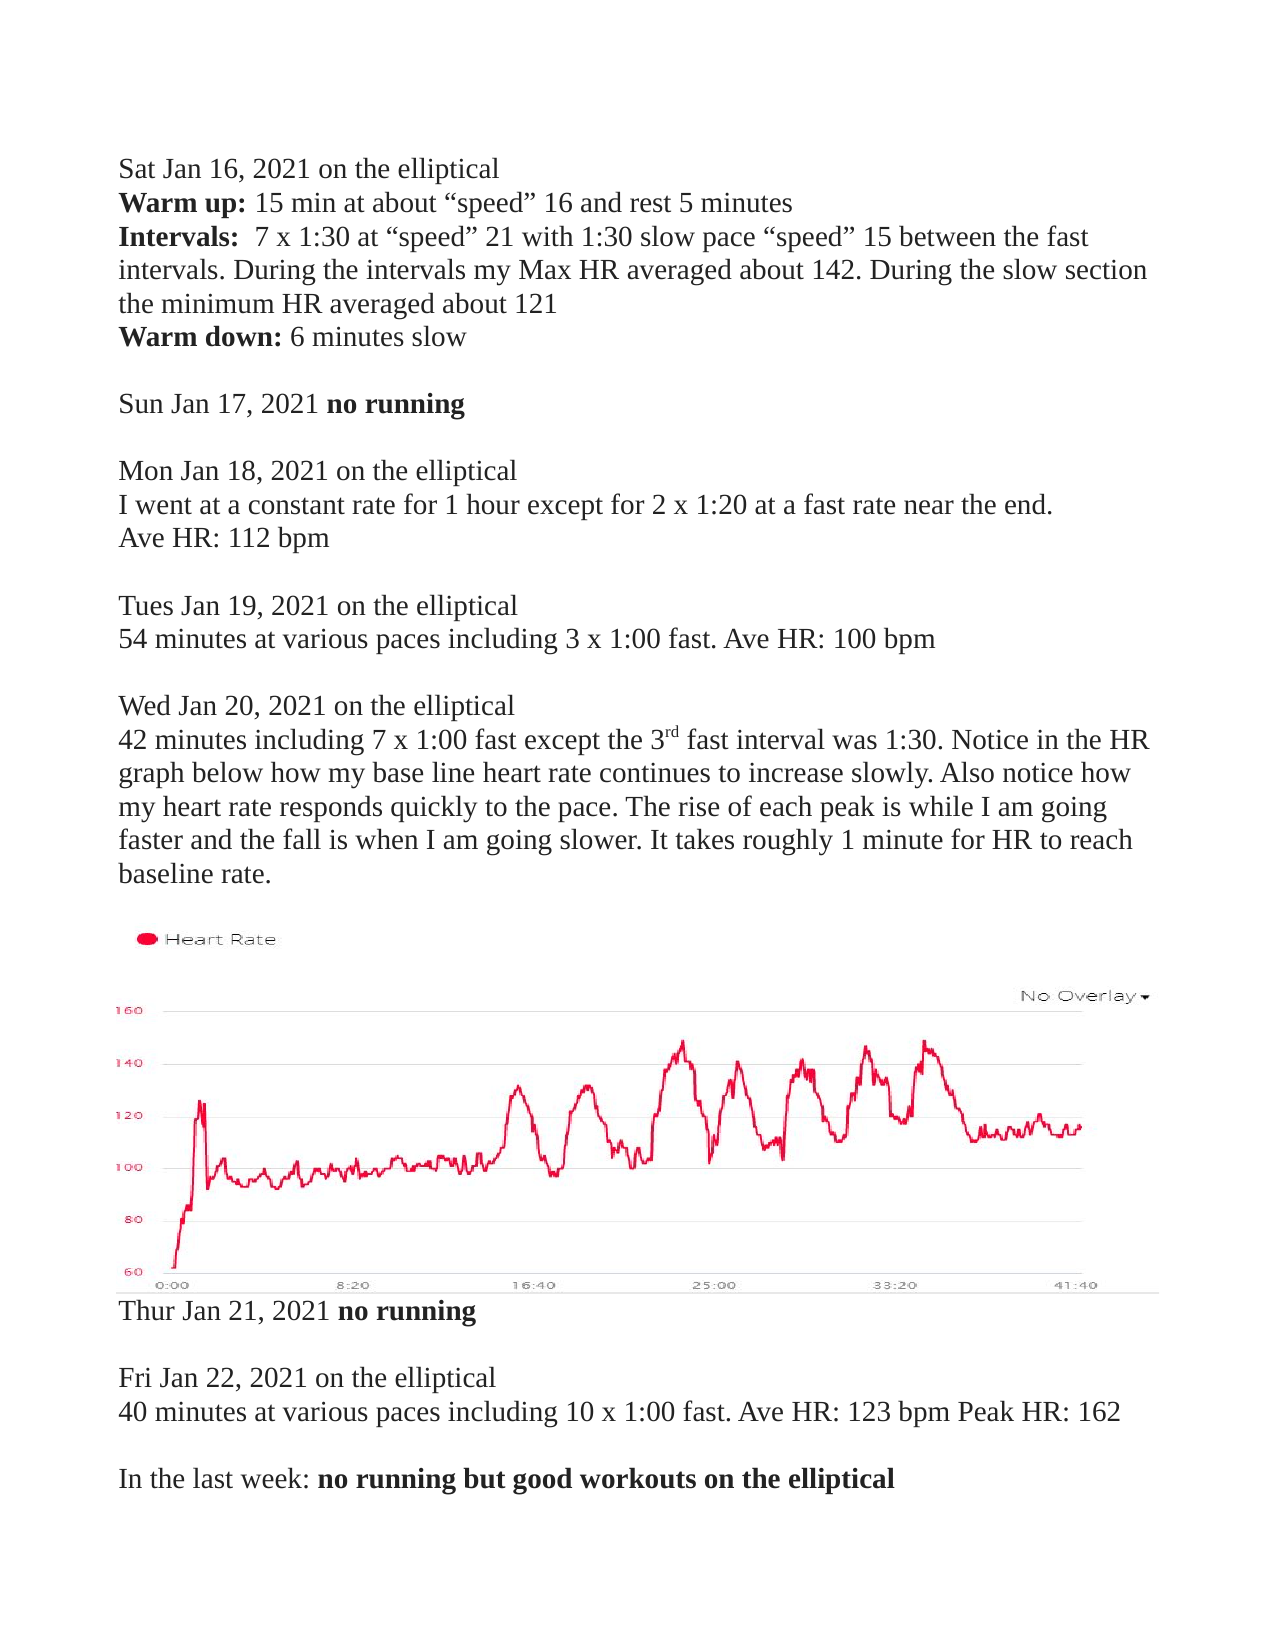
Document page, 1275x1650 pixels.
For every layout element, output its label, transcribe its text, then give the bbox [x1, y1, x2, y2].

text Intervals: 7 x 1:30 at “speed” 21 with 1:30 slow pace “speed” 15 between the fast intervals. During the intervals my Max HR averaged about 142. During the slow section the minimum HR averaged about 121 [118, 219, 1161, 319]
text Tues Jan 19, 2021 on the elliptical [118, 588, 1161, 621]
text Mon Jan 18, 2021 on the elliptical [118, 453, 1161, 487]
text 42 minutes including 7 x 1:00 fast except the 3rd fast interval was 1:30. Notice in the HR graph below how my base line heart rate continues to increase slowly. Also notice how my heart rate responds quickly to the pace. The rise of each peak is while I am going faster and the fall is when I am going slower. It takes roughly 1 minute for HR to reach baseline rate. [118, 722, 1161, 889]
text Sun Jan 17, 2021 no running [118, 386, 1161, 420]
text I went at a constant rate for 1 hour except for 2 x 1:20 at a fast rate near the end. [118, 487, 1161, 521]
picture [116, 923, 1160, 1294]
text Warm up: 15 min at about “speed” 16 and rest 5 minutes [118, 185, 1161, 219]
text 54 minutes at various paces including 3 x 1:00 fast. Ave HR: 100 bpm [118, 621, 1161, 655]
text In the last week: no running but good workouts on the elliptical [118, 1461, 1161, 1494]
text Sat Jan 16, 2021 on the elliptical [118, 152, 1161, 185]
text Warm down: 6 minutes slow [118, 319, 1161, 353]
text Ave HR: 112 bpm [118, 521, 1161, 554]
text 40 minutes at various paces including 10 x 1:00 fast. Ave HR: 123 bpm Peak HR: 162 [118, 1394, 1161, 1427]
text Wed Jan 20, 2021 on the elliptical [118, 688, 1161, 722]
text Thur Jan 21, 2021 no running [118, 1290, 1161, 1327]
text Fri Jan 22, 2021 on the elliptical [118, 1360, 1161, 1394]
